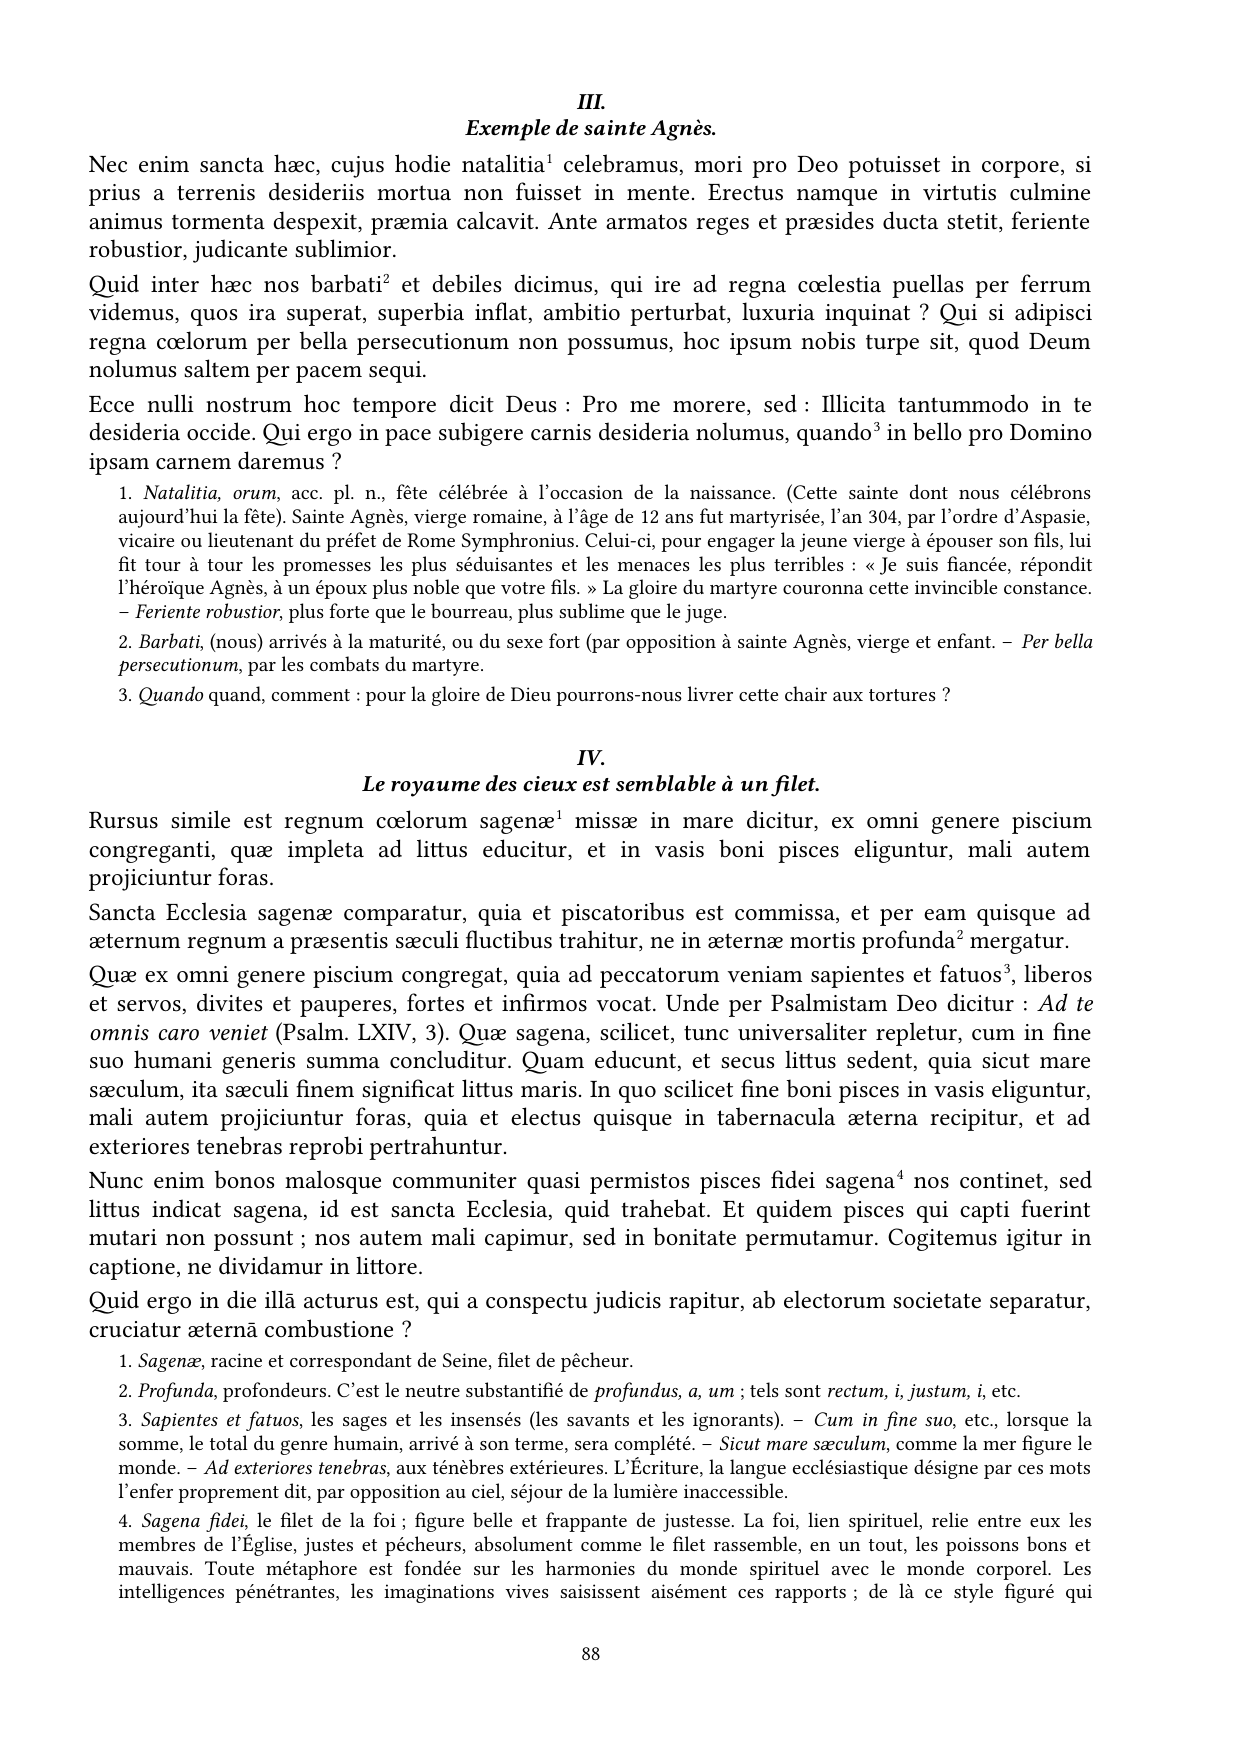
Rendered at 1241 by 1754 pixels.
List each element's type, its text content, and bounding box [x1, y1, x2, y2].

text 3. Quando quand, comment : pour la gloire de Dieu pourrons-nous livrer cette chair aux tortures ? [118, 683, 1093, 707]
text Quid ergo in die illā acturus est, qui a conspectu judicis rapitur, ab electorum societate separatur, cruciatur æternā combustione ? [88, 1286, 1093, 1343]
text III. Exemple de sainte Agnès. [88, 88, 1093, 141]
text IV. Le royaume des cieux est semblable à un filet. [88, 745, 1093, 797]
text 2. Profunda, profondeurs. C’est le neutre substantifié de profundus, a, um ; tels sont rectum, i, justum, i, etc. [118, 1379, 1093, 1402]
text Sancta Ecclesia sagenæ comparatur, quia et piscatoribus est commissa, et per eam quisque ad æternum regnum a præsentis sæculi fluctibus trahitur, ne in æternæ mortis profunda2 mergatur. [88, 898, 1093, 955]
text Quæ ex omni genere piscium congregat, quia ad peccatorum veniam sapientes et fatuos3, liberos et servos, divites et pauperes, fortes et infirmos vocat. Unde per Psalmistam Deo dicitur : Ad te omnis caro veniet (Psalm. LXIV, 3). Quæ sagena, scilicet, tunc universaliter repletur, cum in fine suo humani generis summa concluditur. Quam educunt, et secus littus sedent, quia sicut mare sæculum, ita sæculi finem significat littus maris. In quo scilicet fine boni pisces in vasis eliguntur, mali autem projiciuntur foras, quia et electus quisque in tabernacula æterna recipitur, et ad exteriores tenebras reprobi pertrahuntur. [88, 961, 1093, 1160]
text Nec enim sancta hæc, cujus hodie natalitia1 celebramus, mori pro Deo potuisset in corpore, si prius a terrenis desideriis mortua non fuisset in mente. Erectus namque in virtutis culmine animus tormenta despexit, præmia calcavit. Ante armatos reges et præsides ducta stetit, feriente robustior, judicante sublimior. [88, 150, 1093, 264]
text 4. Sagena fidei, le filet de la foi ; figure belle et frappante de justesse. La foi, lien spirituel, relie entre eux les membres de l’Église, justes et pécheurs, absolument comme le filet rassemble, en un tout, les poissons bons et mauvais. Toute métaphore est fondée sur les harmonies du monde spirituel avec le monde corporel. Les intelligences pénétrantes, les imaginations vives saisissent aisément ces rapports ; de là ce style figuré qui [118, 1509, 1093, 1604]
text 3. Sapientes et fatuos, les sages et les insensés (les savants et les ignorants). – Cum in fine suo, etc., lorsque la somme, le total du genre humain, arrivé à son terme, sera complété. – Sicut mare sæculum, comme la mer figure le monde. – Ad exteriores tenebras, aux ténèbres extérieures. L’Écriture, la langue ecclésiastique désigne par ces mots l’enfer proprement dit, par opposition au ciel, séjour de la lumière inaccessible. [118, 1408, 1093, 1503]
text Nunc enim bonos malosque communiter quasi permistos pisces fidei sagena4 nos continet, sed littus indicat sagena, id est sancta Ecclesia, quid trahebat. Et quidem pisces qui capti fuerint mutari non possunt ; nos autem mali capimur, sed in bonitate permutamur. Cogitemus igitur in captione, ne dividamur in littore. [88, 1166, 1093, 1280]
text Ecce nulli nostrum hoc tempore dicit Deus : Pro me morere, sed : Illicita tantummodo in te desideria occide. Qui ergo in pace subigere carnis desideria nolumus, quando3 in bello pro Domino ipsam carnem daremus ? [88, 390, 1093, 475]
text 2. Barbati, (nous) arrivés à la maturité, ou du sexe fort (par opposition à sainte Agnès, vierge et enfant. – Per bella persecutionum, par les combats du martyre. [118, 629, 1093, 677]
text 1. Sagenæ, racine et correspondant de Seine, filet de pêcheur. [118, 1349, 1093, 1373]
text 1. Natalitia, orum, acc. pl. n., fête célébrée à l’occasion de la naissance. (Cette sainte dont nous célébrons aujourd’hui la fête). Sainte Agnès, vierge romaine, à l’âge de 12 ans fut martyrisée, l’an 304, par l’ordre d’Aspasie, vicaire ou lieutenant du préfet de Rome Symphronius. Celui-ci, pour engager la jeune vierge à épouser son fils, lui fit tour à tour les promesses les plus séduisantes et les menaces les plus terribles : « Je suis fiancée, répondit l’héroïque Agnès, à un époux plus noble que votre fils. » La gloire du martyre couronna cette invincible constance. – Feriente robustior, plus forte que le bourreau, plus sublime que le juge. [118, 481, 1093, 624]
text Quid inter hæc nos barbati2 et debiles dicimus, qui ire ad regna cœlestia puellas per ferrum videmus, quos ira superat, superbia inflat, ambitio perturbat, luxuria inquinat ? Qui si adipisci regna cœlorum per bella persecutionum non possumus, hoc ipsum nobis turpe sit, quod Deum nolumus saltem per pacem sequi. [88, 270, 1093, 384]
text Rursus simile est regnum cœlorum sagenæ1 missæ in mare dicitur, ex omni genere piscium congreganti, quæ impleta ad littus educitur, et in vasis boni pisces eliguntur, mali autem projiciuntur foras. [88, 806, 1093, 892]
